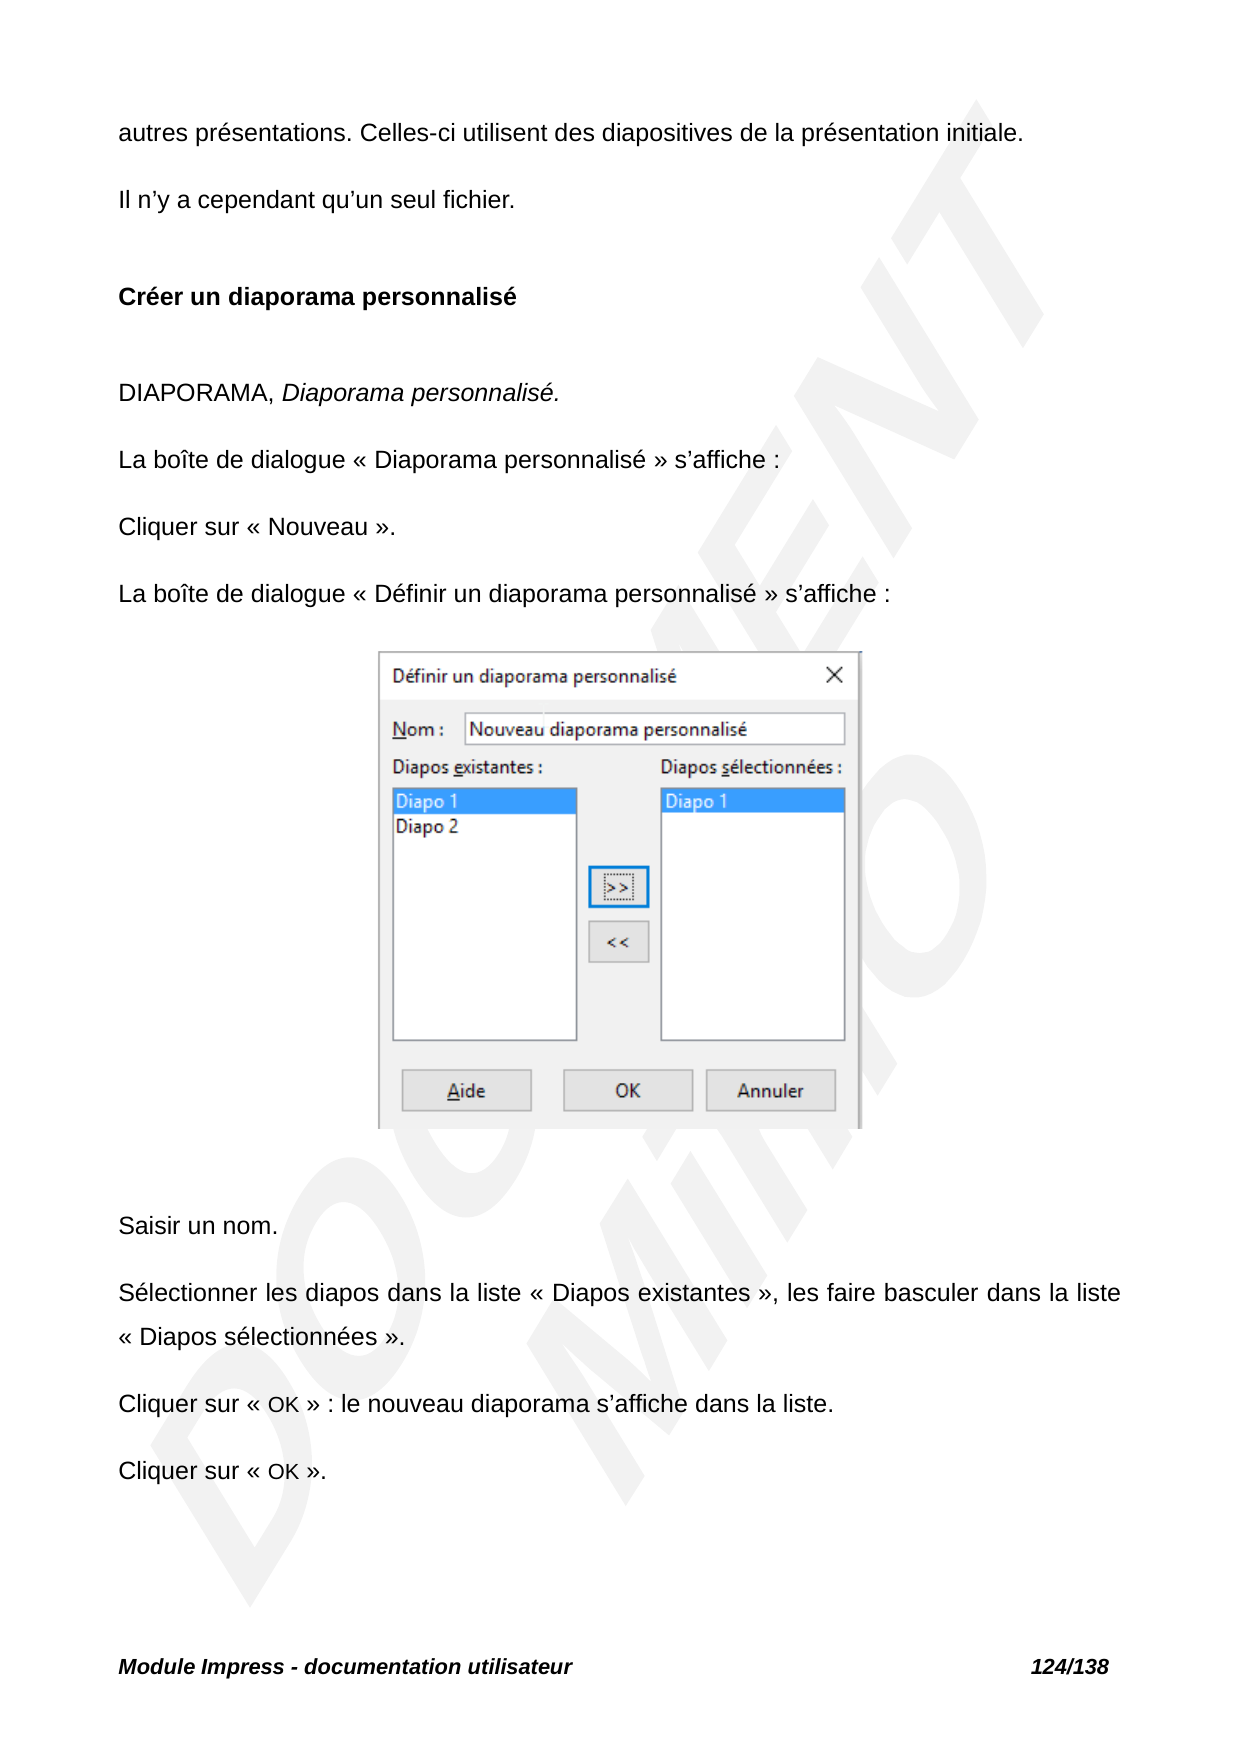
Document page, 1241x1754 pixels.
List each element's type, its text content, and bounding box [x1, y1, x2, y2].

text La boîte de dialogue « Diaporama personnalisé » s’affiche : [118, 445, 1122, 474]
text La boîte de dialogue « Définir un diaporama personnalisé » s’affiche : [118, 579, 1122, 608]
text Cliquer sur « Nouveau ». [118, 512, 1122, 541]
text Sélectionner les diapos dans la liste « Diapos existantes », les faire basculer dans la liste « Diapos sélectionnées ». [118, 1278, 1122, 1351]
text Il n’y a cependant qu’un seul fichier. [118, 185, 1122, 214]
text Cliquer sur « OK ». [118, 1456, 1122, 1485]
text Cliquer sur « OK » : le nouveau diaporama s’affiche dans la liste. [118, 1389, 1122, 1418]
text Saisir un nom. [118, 1211, 1122, 1240]
text Créer un diaporama personnalisé [118, 281, 1122, 311]
picture [377, 651, 863, 1129]
text autres présentations. Celles-ci utilisent des diapositives de la présentation initiale. [118, 118, 1122, 147]
text DIAPORAMA, Diaporama personnalisé. [118, 378, 1122, 407]
